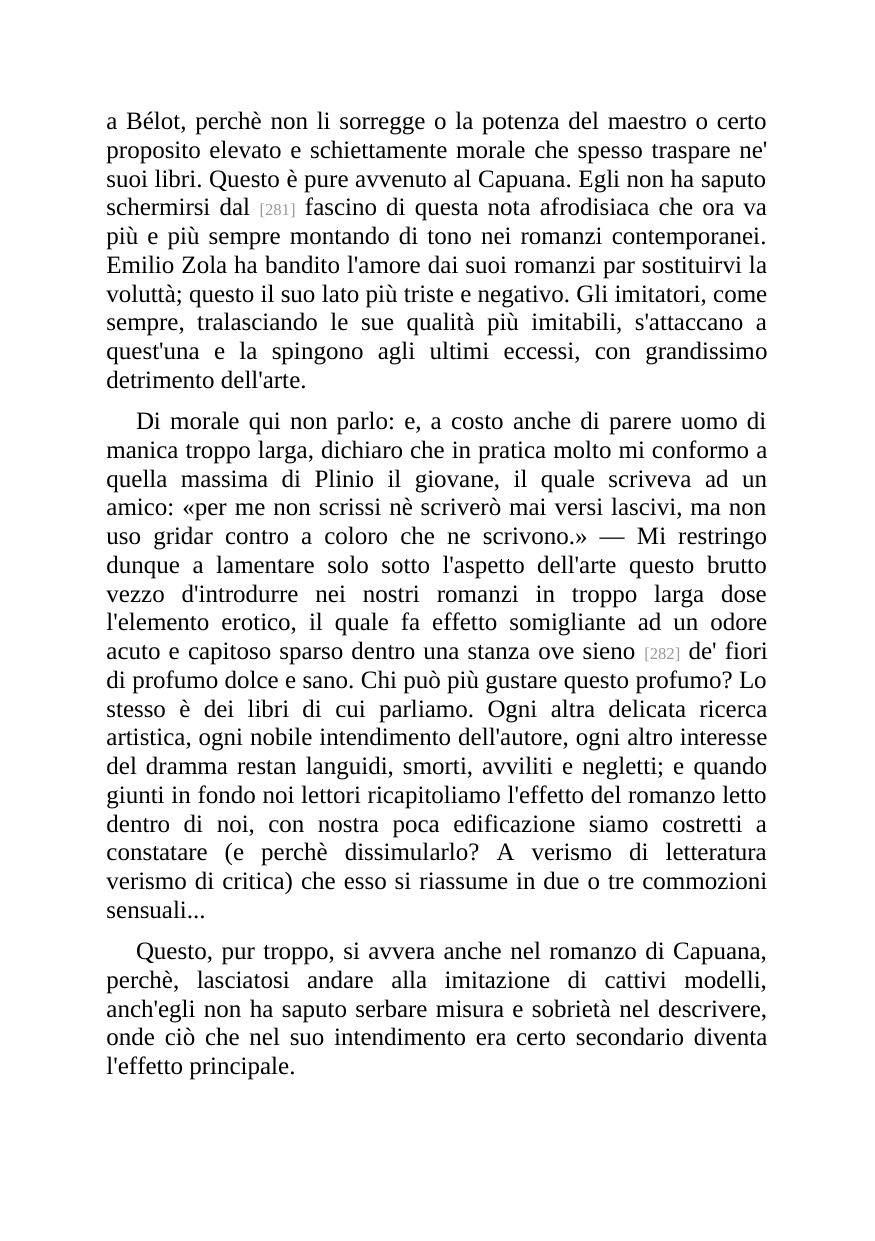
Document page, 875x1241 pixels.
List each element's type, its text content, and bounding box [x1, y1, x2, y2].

text Di morale qui non parlo: e, a costo anche di parere uomo di manica troppo larga, dichiaro che in pratica molto mi conformo a quella massima di Plinio il giovane, il quale scriveva ad un amico: «per me non scrissi nè scriverò mai versi lascivi, ma non uso gridar contro a coloro che ne scrivono.» — Mi restringo dunque a lamentare solo sotto l'aspetto dell'arte questo brutto vezzo d'introdurre nei nostri romanzi in troppo larga dose l'elemento erotico, il quale fa effetto somigliante ad un odore acuto e capitoso sparso dentro una stanza ove sieno [282] de' fiori di profumo dolce e sano. Chi può più gustare questo profumo? Lo stesso è dei libri di cui parliamo. Ogni altra delicata ricerca artistica, ogni nobile intendimento dell'autore, ogni altro interesse del dramma restan languidi, smorti, avviliti e negletti; e quando giunti in fondo noi lettori ricapitoliamo l'effetto del romanzo letto dentro di noi, con nostra poca edificazione siamo costretti a constatare (e perchè dissimularlo? A verismo di letteratura verismo di critica) che esso si riassume in due o tre commozioni sensuali... [106, 406, 768, 924]
text Questo, pur troppo, si avvera anche nel romanzo di Capuana, perchè, lasciatosi andare alla imitazione di cattivi modelli, anch'egli non ha saputo serbare misura e sobrietà nel descrivere, onde ciò che nel suo intendimento era certo secondario diventa l'effetto principale. [106, 936, 768, 1080]
text a Bélot, perchè non li sorregge o la potenza del maestro o certo proposito elevato e schiettamente morale che spesso traspare ne' suoi libri. Questo è pure avvenuto al Capuana. Egli non ha saputo schermirsi dal [281] fascino di questa nota afrodisiaca che ora va più e più sempre montando di tono nei romanzi contemporanei. Emilio Zola ha bandito l'amore dai suoi romanzi par sostituirvi la voluttà; questo il suo lato più triste e negativo. Gli imitatori, come sempre, tralasciando le sue qualità più imitabili, s'attaccano a quest'una e la spingono agli ultimi eccessi, con grandissimo detrimento dell'arte. [106, 106, 768, 394]
